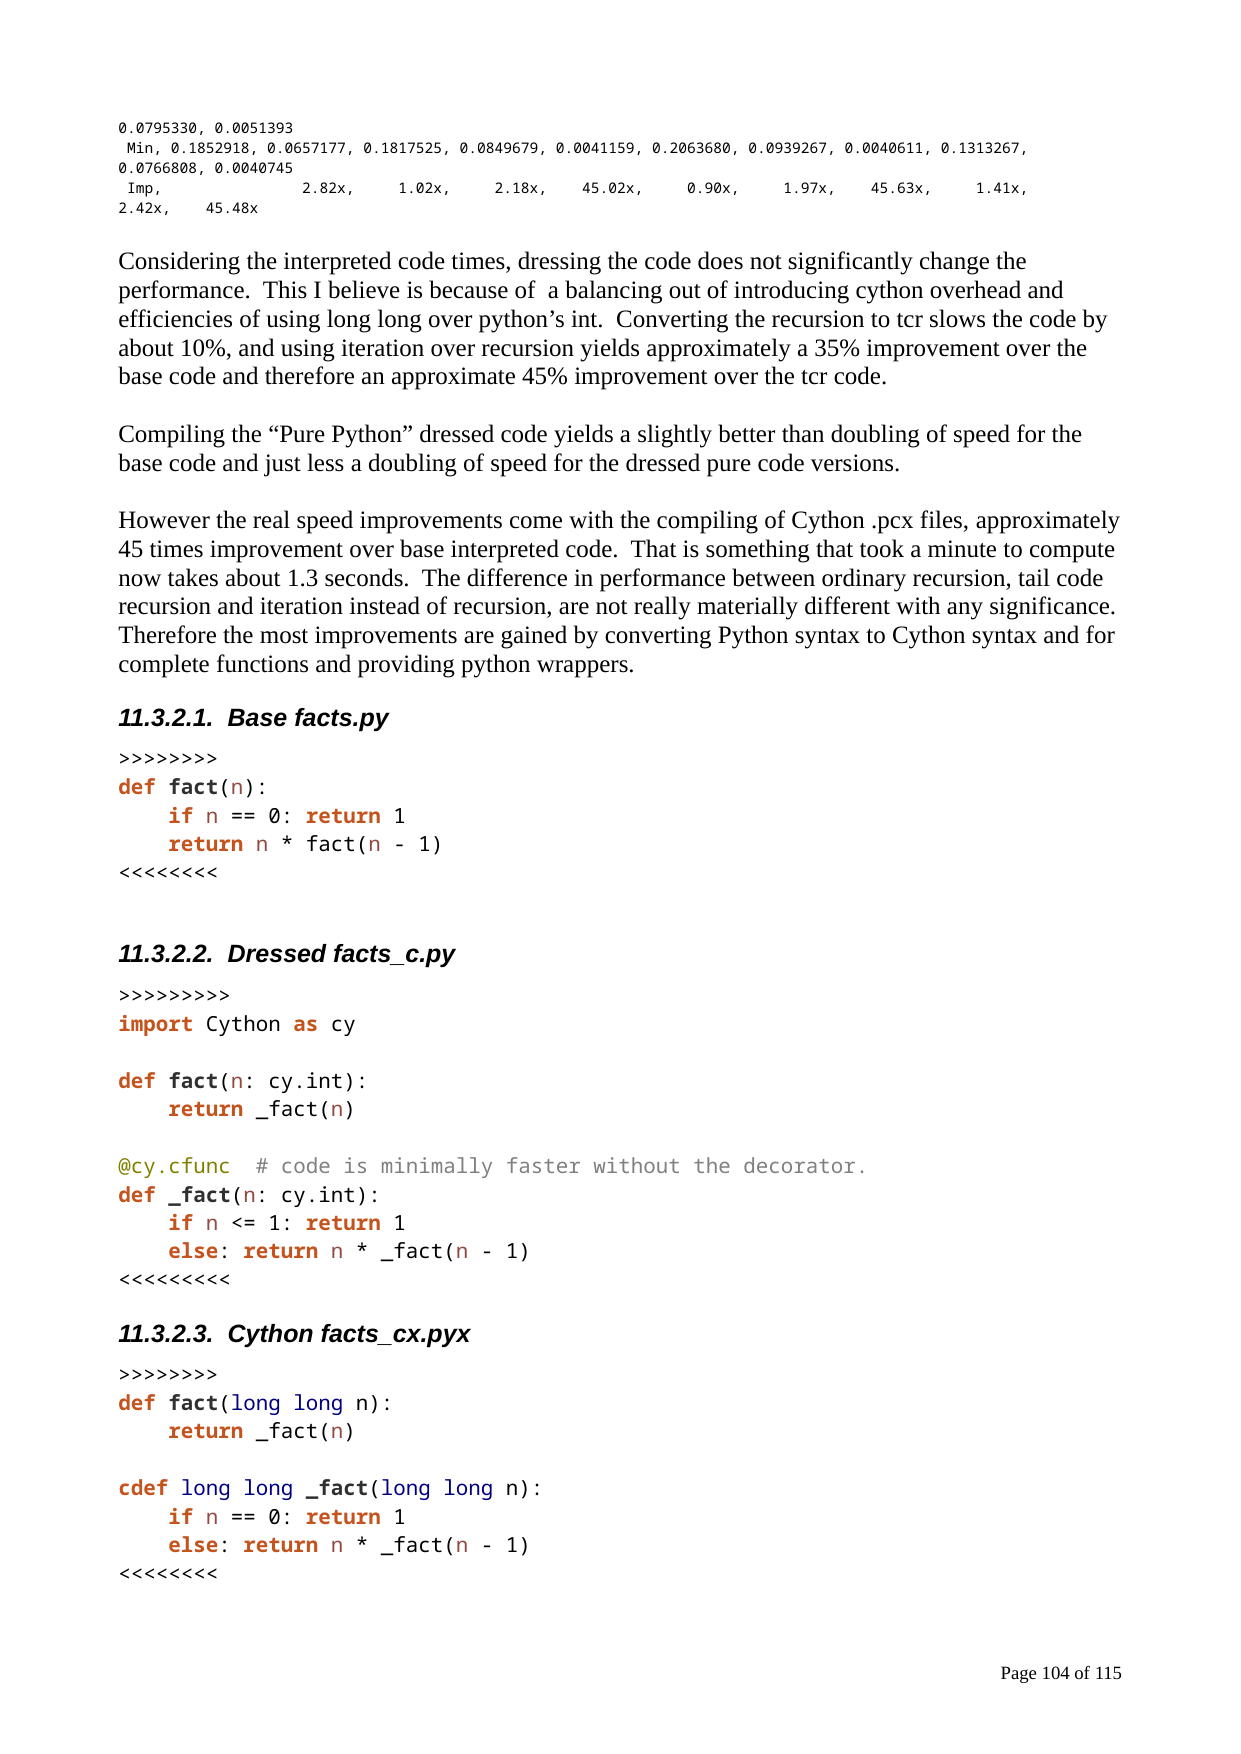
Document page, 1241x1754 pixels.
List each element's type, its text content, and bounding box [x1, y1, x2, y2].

text Compiling the “Pure Python” dressed code yields a slightly better than doubling of speed for the base code and just less a doubling of speed for the dressed pure code versions. [118, 419, 1122, 476]
text However the real speed improvements come with the compiling of Cython .pcx files, approximately 45 times improvement over base interpreted code. That is something that took a minute to compute now takes about 1.3 seconds. The difference in performance between ordinary recursion, tail code recursion and iteration instead of recursion, are not really materially different with any significance. Therefore the most improvements are gained by converting Python syntax to Cython syntax and for complete functions and providing python wrappers. [118, 505, 1122, 678]
text Imp, 2.82x, 1.02x, 2.18x, 45.02x, 0.90x, 1.97x, 45.63x, 1.41x, 2.42x, 45.48x [118, 178, 1122, 218]
text >>>>>>>> [118, 1360, 1122, 1388]
text Min, 0.1852918, 0.0657177, 0.1817525, 0.0849679, 0.0041159, 0.2063680, 0.0939267, 0.0040611, 0.1313267, 0.0766808, 0.0040745 [118, 138, 1122, 178]
subtitle Cython facts_cx.pyx [118, 1318, 1122, 1347]
text 0.0795330, 0.0051393 [118, 118, 1122, 138]
text <<<<<<<<< [118, 1265, 1122, 1293]
text def fact(n): if n == 0: return 1 return n * fact(n - 1) <<<<<<<< [118, 772, 1122, 886]
text Considering the interpreted code times, dressing the code does not significantly change the performance. This I believe is because of a balancing out of introducing cython overhead and efficiencies of using long long over python’s int. Converting the recursion to tcr slows the code by about 10%, and using iteration over recursion yields approximately a 35% improvement over the base code and therefore an approximate 45% improvement over the tcr code. [118, 246, 1122, 390]
subtitle Dressed facts_c.py [118, 939, 1122, 968]
text def fact(long long n): return _fact(n) cdef long long _fact(long long n): if n == 0: return 1 else: return n * _fact(n - 1) <<<<<<<< [118, 1388, 1122, 1587]
text import Cython as cy def fact(n: cy.int): return _fact(n) @cy.cfunc # code is minimally faster without the decorator. def _fact(n: cy.int): if n <= 1: return 1 else: return n * _fact(n - 1) [118, 1009, 1122, 1265]
subtitle Base facts.py [118, 703, 1122, 731]
text >>>>>>>>> [118, 981, 1122, 1009]
text >>>>>>>> [118, 744, 1122, 772]
